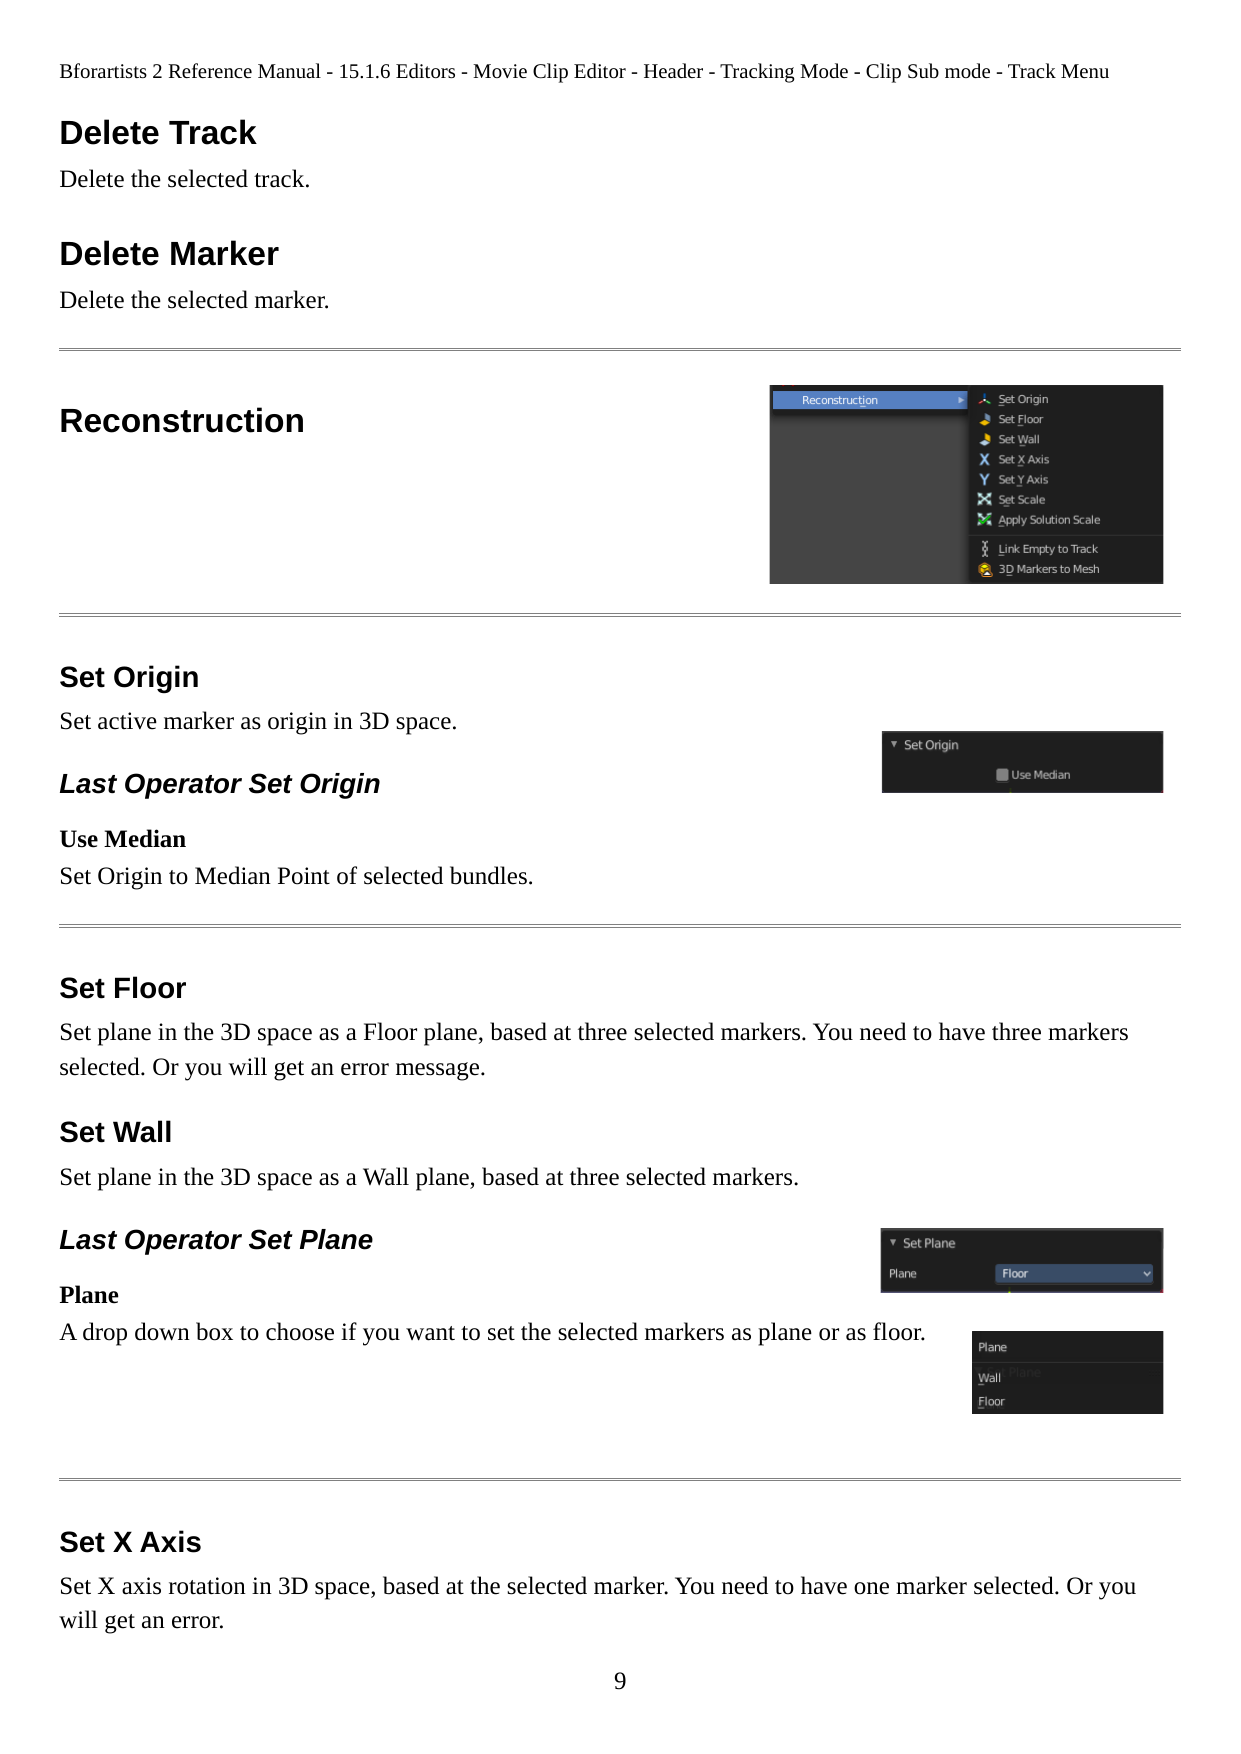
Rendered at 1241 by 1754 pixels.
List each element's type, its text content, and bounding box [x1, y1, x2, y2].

text Set plane in the 3D space as a Wall plane, based at three selected markers. [59, 1162, 1181, 1190]
picture [972, 1331, 1164, 1414]
picture [769, 385, 1164, 584]
subtitle Plane [59, 1280, 1181, 1309]
subtitle Set Origin [59, 660, 1181, 694]
text Set active marker as origin in 3D space. [59, 706, 1181, 735]
text Set plane in the 3D space as a Floor plane, based at three selected markers. You need to have three markers selected. Or you will get an error message. [59, 1017, 1181, 1080]
subtitle Set X Axis [59, 1524, 1181, 1558]
text A drop down box to choose if you want to set the selected markers as plane or as floor. [59, 1317, 1181, 1345]
subtitle [1164, 401, 1181, 439]
subtitle Set Floor [59, 971, 1181, 1005]
subtitle Use Median [59, 824, 1181, 853]
subtitle Last Operator Set Plane [59, 1223, 1181, 1255]
subtitle Delete Track [59, 113, 1181, 151]
text Set X axis rotation in 3D space, based at the selected marker. You need to have one marker selected. Or you will get an error. [59, 1571, 1181, 1634]
subtitle Delete Marker [59, 234, 1181, 272]
text Delete the selected marker. [59, 285, 1181, 313]
text Set Origin to Median Point of selected bundles. [59, 861, 1181, 890]
subtitle Reconstruction [59, 401, 769, 439]
subtitle Last Operator Set Origin [59, 768, 1181, 799]
text Delete the selected track. [59, 164, 1181, 192]
subtitle Set Wall [59, 1115, 1181, 1149]
picture [880, 1228, 1164, 1293]
picture [881, 731, 1164, 793]
